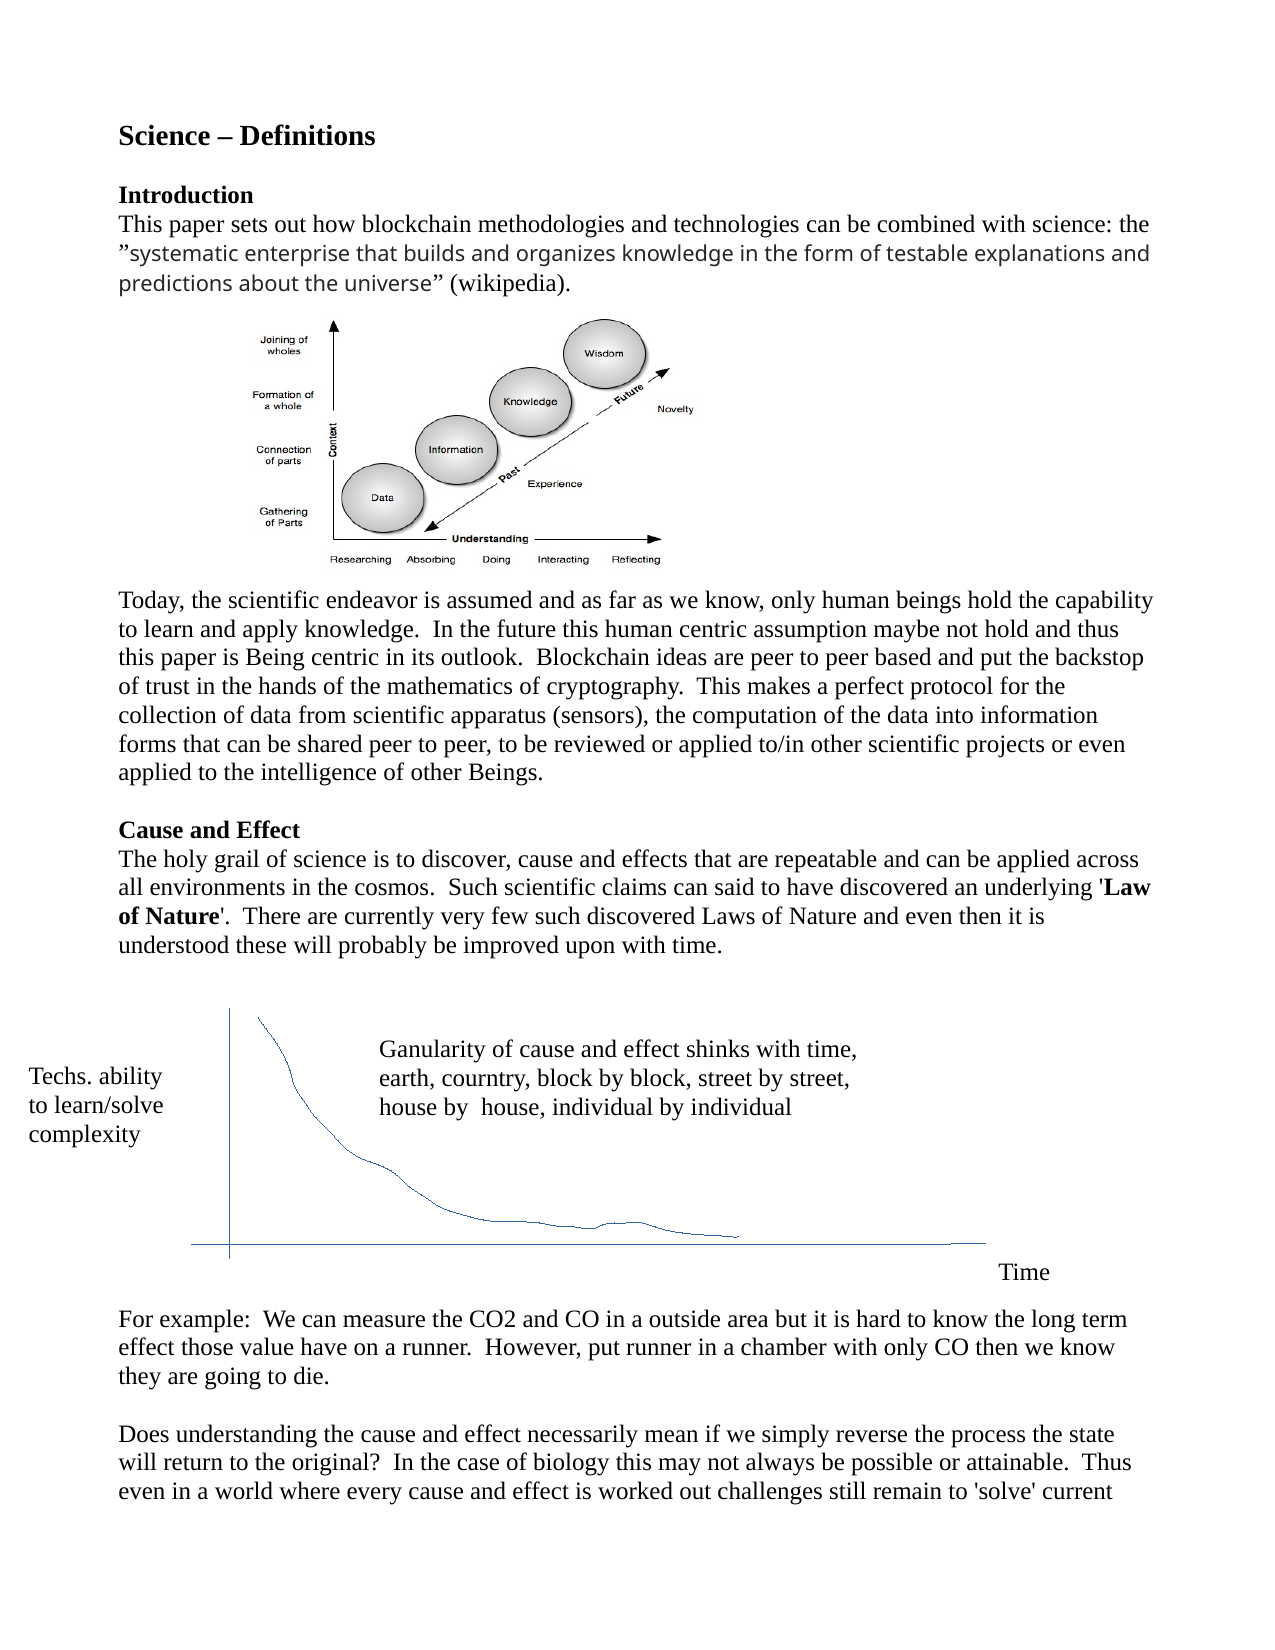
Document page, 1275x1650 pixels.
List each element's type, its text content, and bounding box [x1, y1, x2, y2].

text Does understanding the cause and effect necessarily mean if we simply reverse the process the state will return to the original? In the case of biology this may not always be possible or attainable. Thus even in a world where every cause and effect is worked out challenges still remain to 'solve' current [118, 1419, 1157, 1505]
text Introduction [118, 180, 1157, 209]
text Cause and Effect [118, 815, 1157, 844]
text The holy grail of science is to discover, cause and effects that are repeatable and can be applied across all environments in the cosmos. Such scientific claims can said to have discovered an underlying 'Law of Nature'. There are currently very few such discovered Laws of Nature and even then it is understood these will probably be improved upon with time. [118, 844, 1157, 959]
text This paper sets out how blockchain methodologies and technologies can be combined with science: the ”systematic enterprise that builds and organizes knowledge in the form of testable explanations and predictions about the universe” (wikipedia). [118, 209, 1157, 297]
text Today, the scientific endeavor is assumed and as far as we know, only human beings hold the capability to learn and apply knowledge. In the future this human centric assumption maybe not hold and thus this paper is Being centric in its outlook. Blockchain ideas are peer to peer based and put the backstop of trust in the hands of the mathematics of cryptography. This makes a perfect protocol for the collection of data from scientific apparatus (sensors), the computation of the data into information forms that can be shared peer to peer, to be reviewed or applied to/in other scientific projects or even applied to the intelligence of other Beings. [118, 585, 1157, 786]
text Science – Definitions [118, 118, 1157, 152]
picture [238, 313, 703, 569]
text For example: We can measure the CO2 and CO in a outside area but it is hard to know the long term effect those value have on a runner. However, put runner in a chamber with only CO then we know they are going to die. [118, 1304, 1157, 1390]
